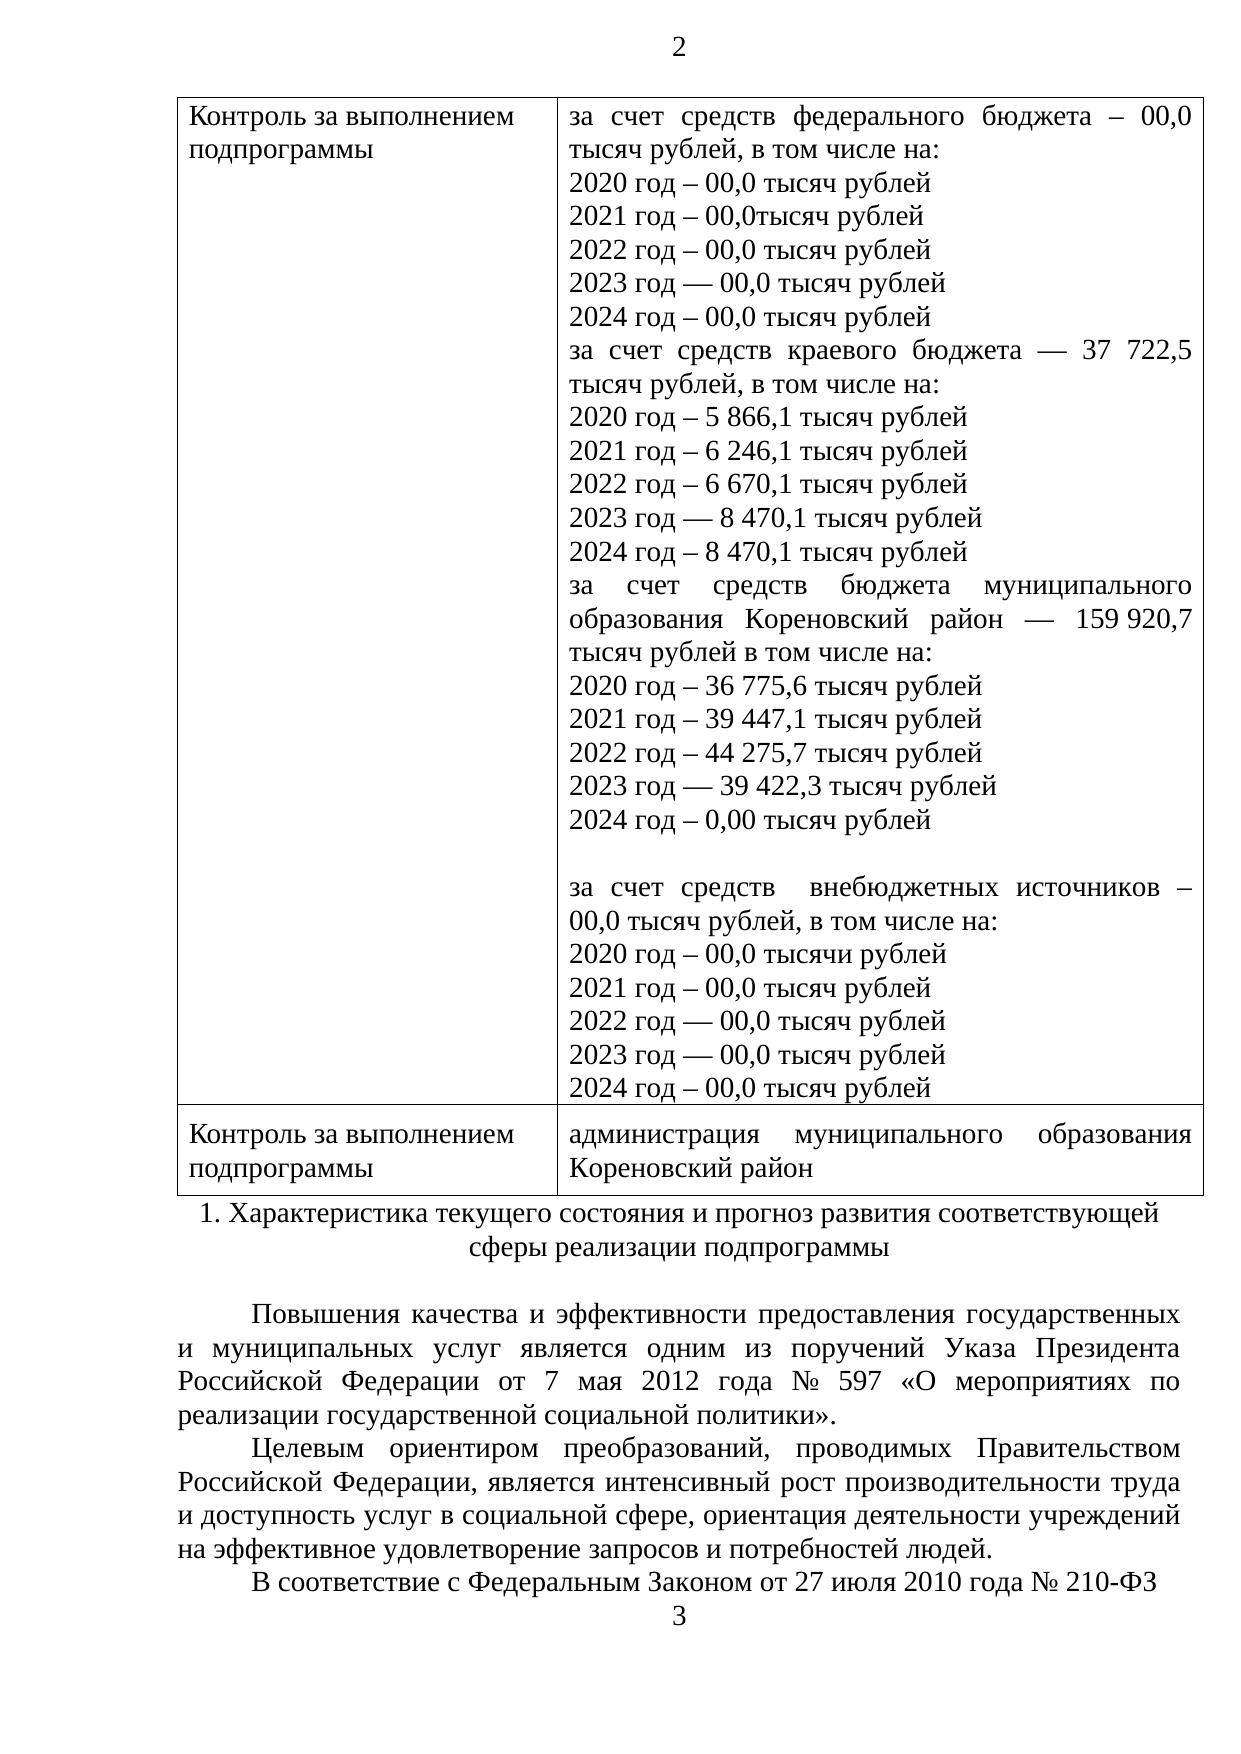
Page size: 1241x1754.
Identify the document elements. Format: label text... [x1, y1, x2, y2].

text 1. Характеристика текущего состояния и прогноз развития соответствующей сферы реализации подпрограммы [177, 1196, 1181, 1263]
text В соответствие с Федеральным Законом от 27 июля 2010 года № 210-ФЗ [177, 1564, 1181, 1598]
table_header за счет средств федерального бюджета – 00,0 тысяч рублей, в том числе на: 2020 год – 00,0 тысяч рублей 2021 год – 00,0тысяч рублей 2022 год – 00,0 тысяч рублей 2023 год — 00,0 тысяч рублей 2024 год – 00,0 тысяч рублей за счет средств краевого бюджета — 37 722,5 тысяч рублей, в том числе на: 2020 год – 5 866,1 тысяч рублей 2021 год – 6 246,1 тысяч рублей 2022 год – 6 670,1 тысяч рублей 2023 год — 8 470,1 тысяч рублей 2024 год – 8 470,1 тысяч рублей за счет средств бюджета муниципального образования Кореновский район — 159 920,7 тысяч рублей в том числе на: 2020 год – 36 775,6 тысяч рублей 2021 год – 39 447,1 тысяч рублей 2022 год – 44 275,7 тысяч рублей 2023 год — 39 422,3 тысяч рублей 2024 год – 0,00 тысяч рублей за счет средств внебюджетных источников – 00,0 тысяч рублей, в том числе на: 2020 год – 00,0 тысячи рублей 2021 год – 00,0 тысяч рублей 2022 год — 00,0 тысяч рублей 2023 год — 00,0 тысяч рублей 2024 год – 00,0 тысяч рублей [558, 98, 1203, 1104]
text 3 [177, 1598, 1181, 1632]
table_cell администрация муниципального образования Кореновский район [558, 1105, 1203, 1194]
table_header Контроль за выполнением подпрограммы [178, 98, 557, 1104]
text 2 [177, 29, 1181, 63]
table_cell Контроль за выполнением подпрограммы [178, 1105, 557, 1194]
text Повышения качества и эффективности предоставления государственных и муниципальных услуг является одним из поручений Указа Президента Российской Федерации от 7 мая 2012 года № 597 «О мероприятиях по реализации государственной социальной политики». [177, 1296, 1181, 1430]
text Целевым ориентиром преобразований, проводимых Правительством Российской Федерации, является интенсивный рост производительности труда и доступность услуг в социальной сфере, ориентация деятельности учреждений на эффективное удовлетворение запросов и потребностей людей. [177, 1430, 1181, 1564]
